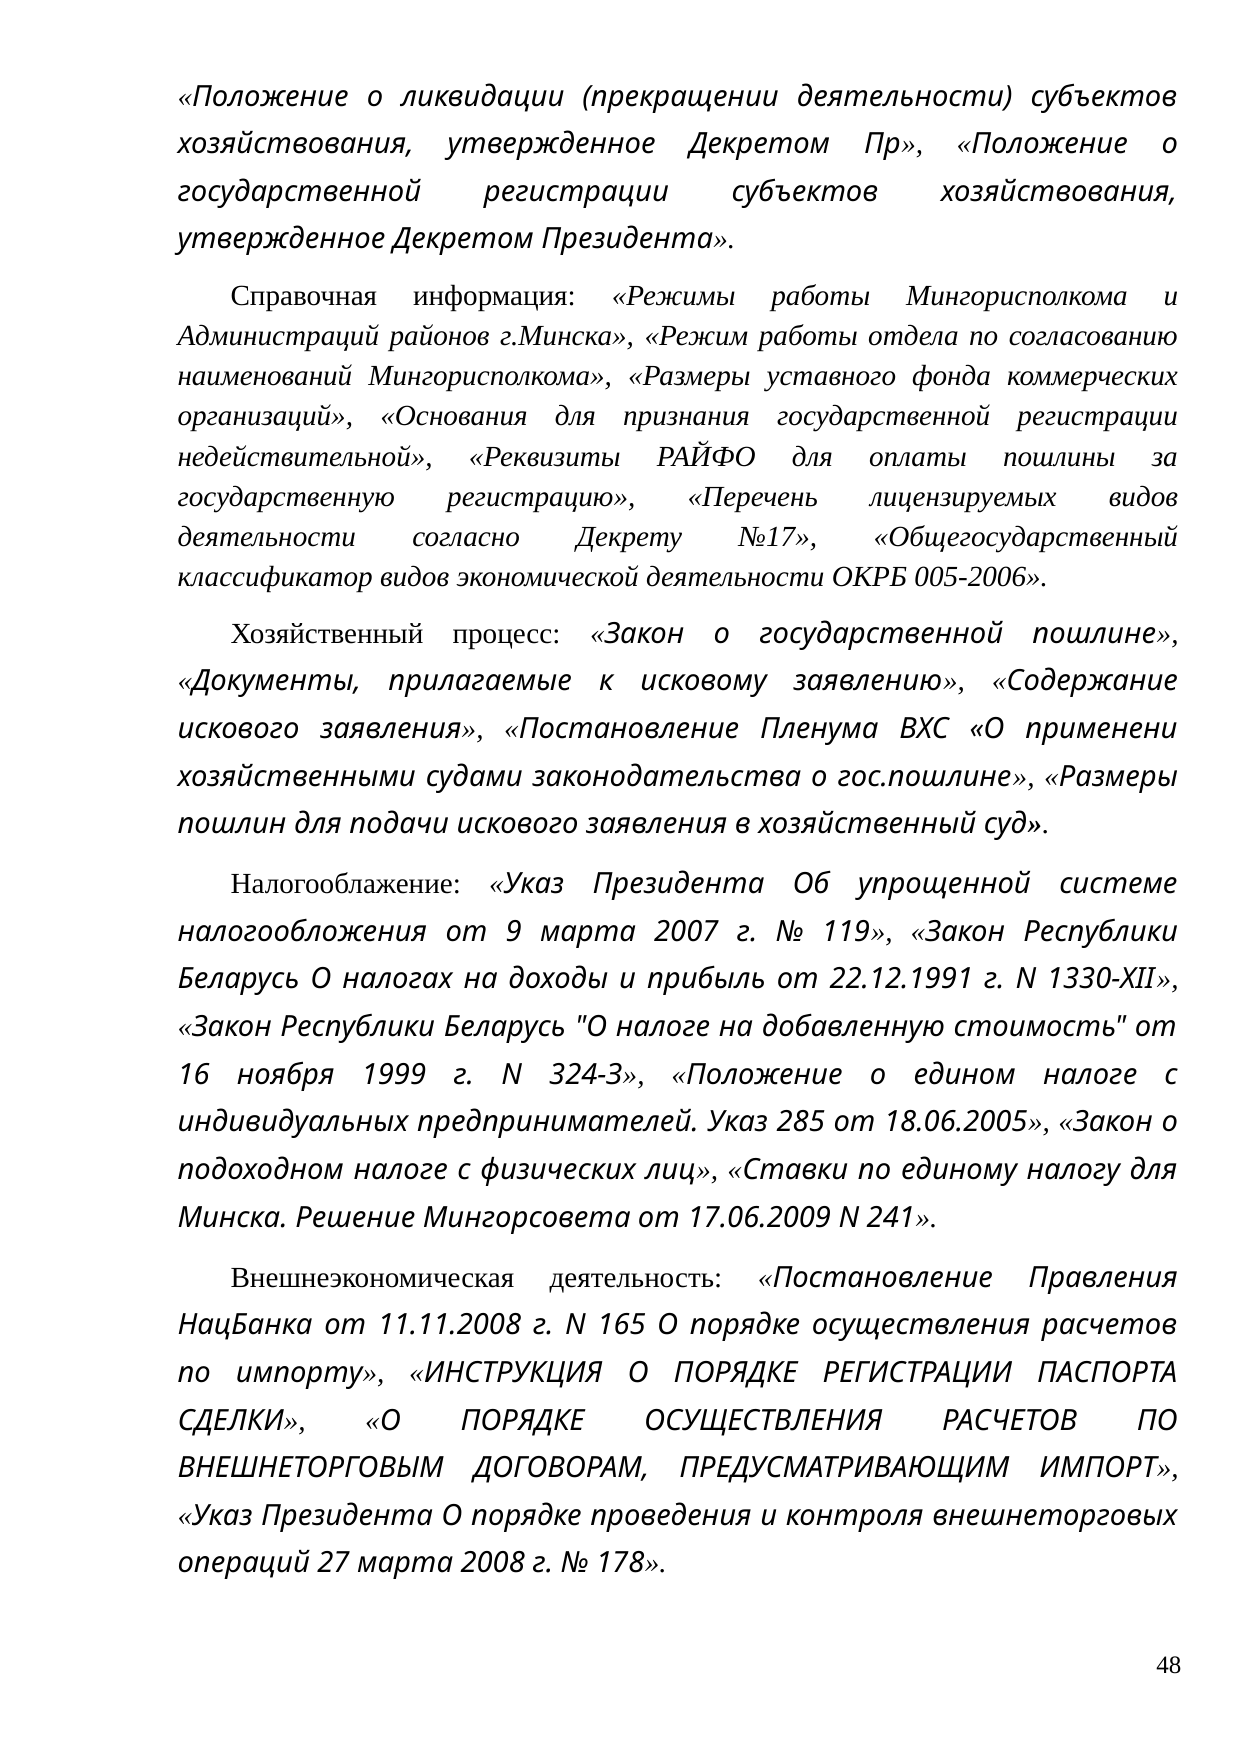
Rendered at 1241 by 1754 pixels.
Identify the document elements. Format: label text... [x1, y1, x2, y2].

text Внешнеэкономическая деятельность: «Постановление Правления НацБанка от 11.11.2008 г. N 165 О порядке осуществления расчетов по импорту», «ИНСТРУКЦИЯ О ПОРЯДКЕ РЕГИСТРАЦИИ ПАСПОРТА СДЕЛКИ», «О ПОРЯДКЕ ОСУЩЕСТВЛЕНИЯ РАСЧЕТОВ ПО ВНЕШНЕТОРГОВЫМ ДОГОВОРАМ, ПРЕДУСМАТРИВАЮЩИМ ИМПОРТ», «Указ Президента О порядке проведения и контроля внешнеторговых операций 27 марта 2008 г. № 178». [177, 1256, 1181, 1581]
text Справочная информация: «Режимы работы Мингорисполкома и Администраций районов г.Минска», «Режим работы отдела по согласованию наименований Мингорисполкома», «Размеры уставного фонда коммерческих организаций», «Основания для признания государственной регистрации недействительной», «Реквизиты РАЙФО для оплаты пошлины за государственную регистрацию», «Перечень лицензируемых видов деятельности согласно Декрету №17», «Общегосударственный классификатор видов экономической деятельности ОКРБ 005-2006». [177, 278, 1181, 593]
text Хозяйственный процесс: «Закон о государственной пошлине», «Документы, прилагаемые к исковому заявлению», «Содержание искового заявления», «Постановление Пленума ВХС «О применени хозяйственными судами законодательства о гос.пошлине», «Размеры пошлин для подачи искового заявления в хозяйственный суд». [177, 612, 1181, 842]
text «Положение о ликвидации (прекращении деятельности) субъектов хозяйствования, утвержденное Декретом Пр», «Положение о государственной регистрации субъектов хозяйствования, утвержденное Декретом Президента». [177, 75, 1181, 257]
text Налогооблажение: «Указ Президента Об упрощенной системе налогообложения от 9 марта 2007 г. № 119», «Закон Республики Беларусь О налогах на доходы и прибыль от 22.12.1991 г. N 1330-ХII», «Закон Республики Беларусь "О налоге на добавленную стоимость" от 16 ноября 1999 г. N 324-З», «Положение о едином налоге с индивидуальных предпринимателей. Указ 285 от 18.06.2005», «Закон о подоходном налоге с физических лиц», «Ставки по единому налогу для Минска. Решение Мингорсовета от 17.06.2009 N 241». [177, 863, 1181, 1236]
